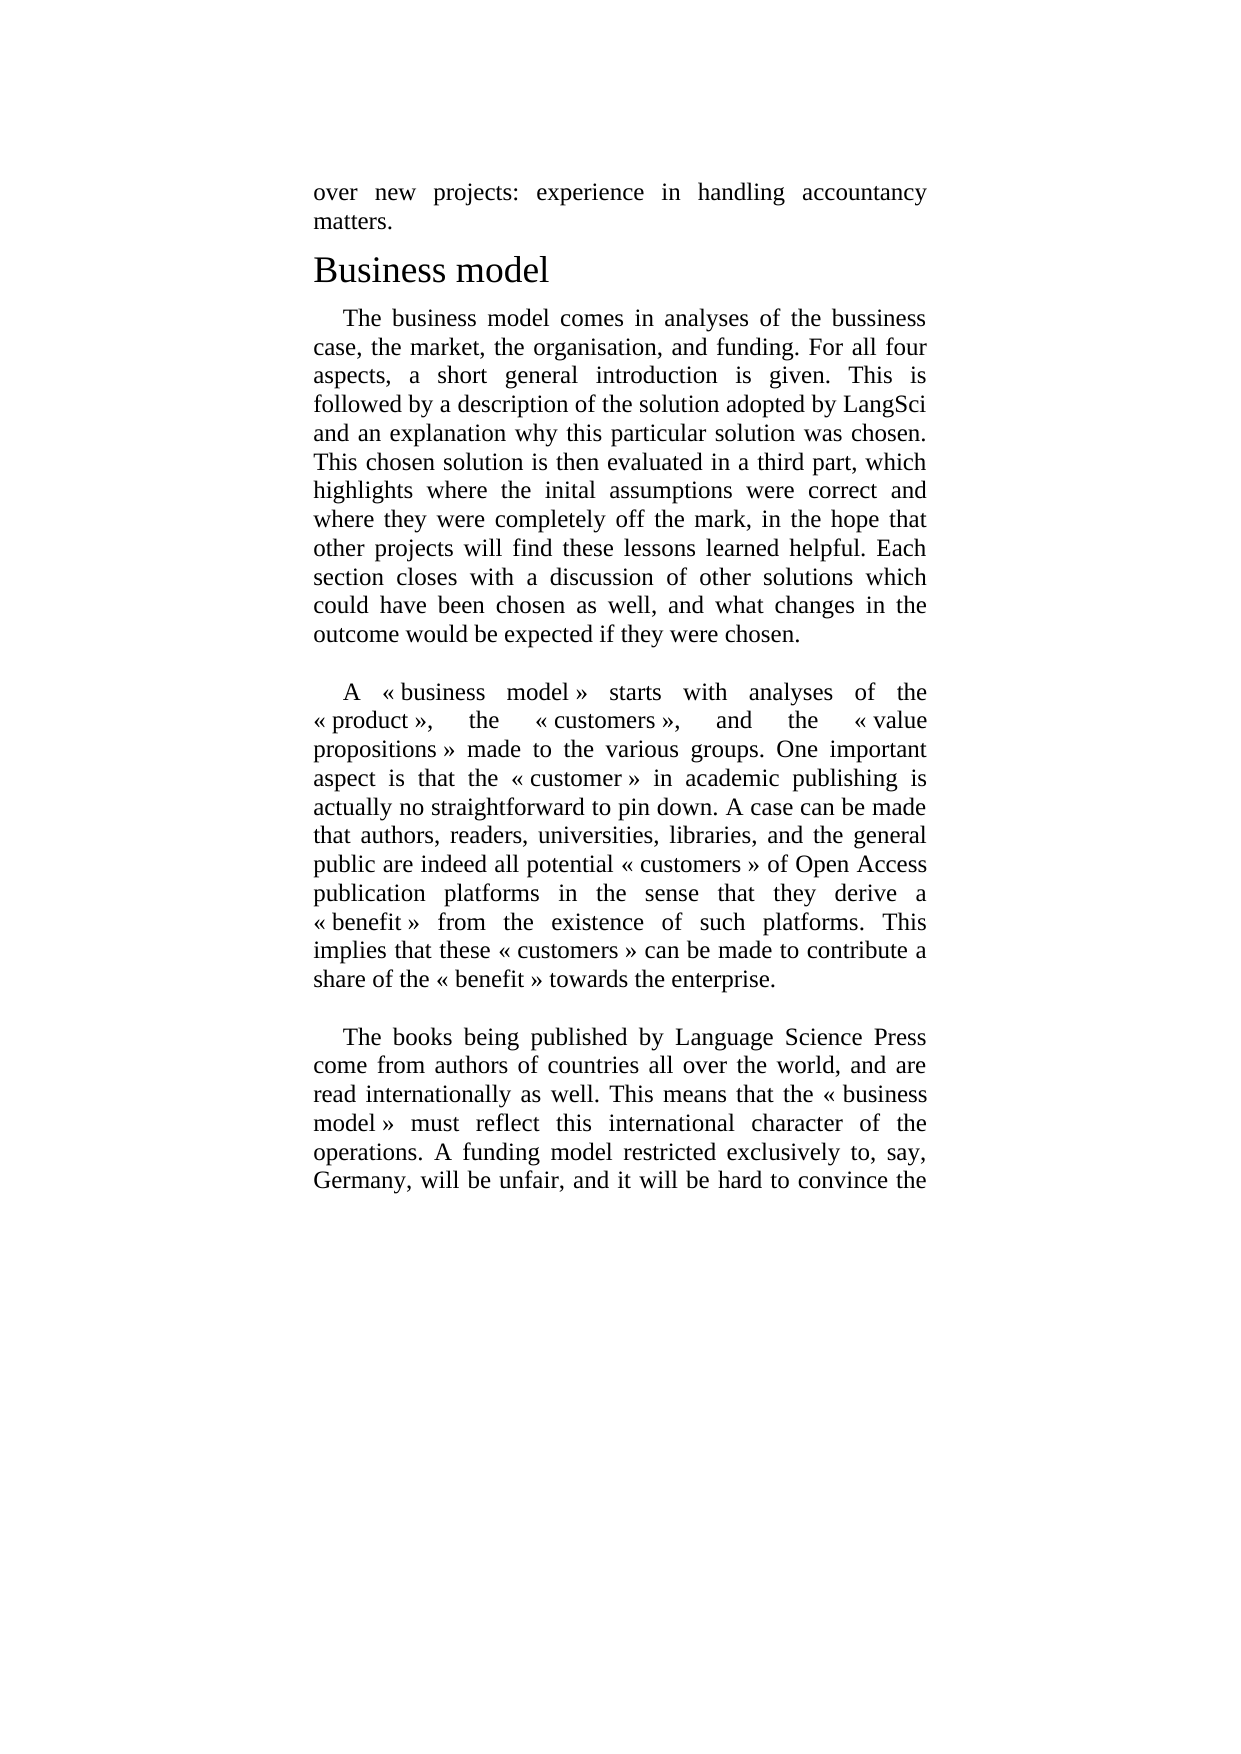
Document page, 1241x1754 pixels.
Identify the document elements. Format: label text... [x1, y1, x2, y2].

text A « business model » starts with analyses of the « product », the « customers », and the « value propositions » made to the various groups. One important aspect is that the « customer » in academic publishing is actually no straightforward to pin down. A case can be made that authors, readers, universities, libraries, and the general public are indeed all potential « customers » of Open Access publication platforms in the sense that they derive a « benefit » from the existence of such platforms. This implies that these « customers » can be made to contribute a share of the « benefit » towards the enterprise. [313, 677, 927, 993]
subtitle Business model [313, 247, 927, 290]
text The books being published by Language Science Press come from authors of countries all over the world, and are read internationally as well. This means that the « business model » must reflect this international character of the operations. A funding model restricted exclusively to, say, Germany, will be unfair, and it will be hard to convince the [313, 1022, 927, 1194]
text The business model comes in analyses of the bussiness case, the market, the organisation, and funding. For all four aspects, a short general introduction is given. This is followed by a description of the solution adopted by LangSci and an explanation why this particular solution was chosen. This chosen solution is then evaluated in a third part, which highlights where the inital assumptions were correct and where they were completely off the mark, in the hope that other projects will find these lessons learned helpful. Each section closes with a discussion of other solutions which could have been chosen as well, and what changes in the outcome would be expected if they were chosen. [313, 303, 927, 648]
text over new projects: experience in handling accountancy matters. [313, 177, 927, 235]
